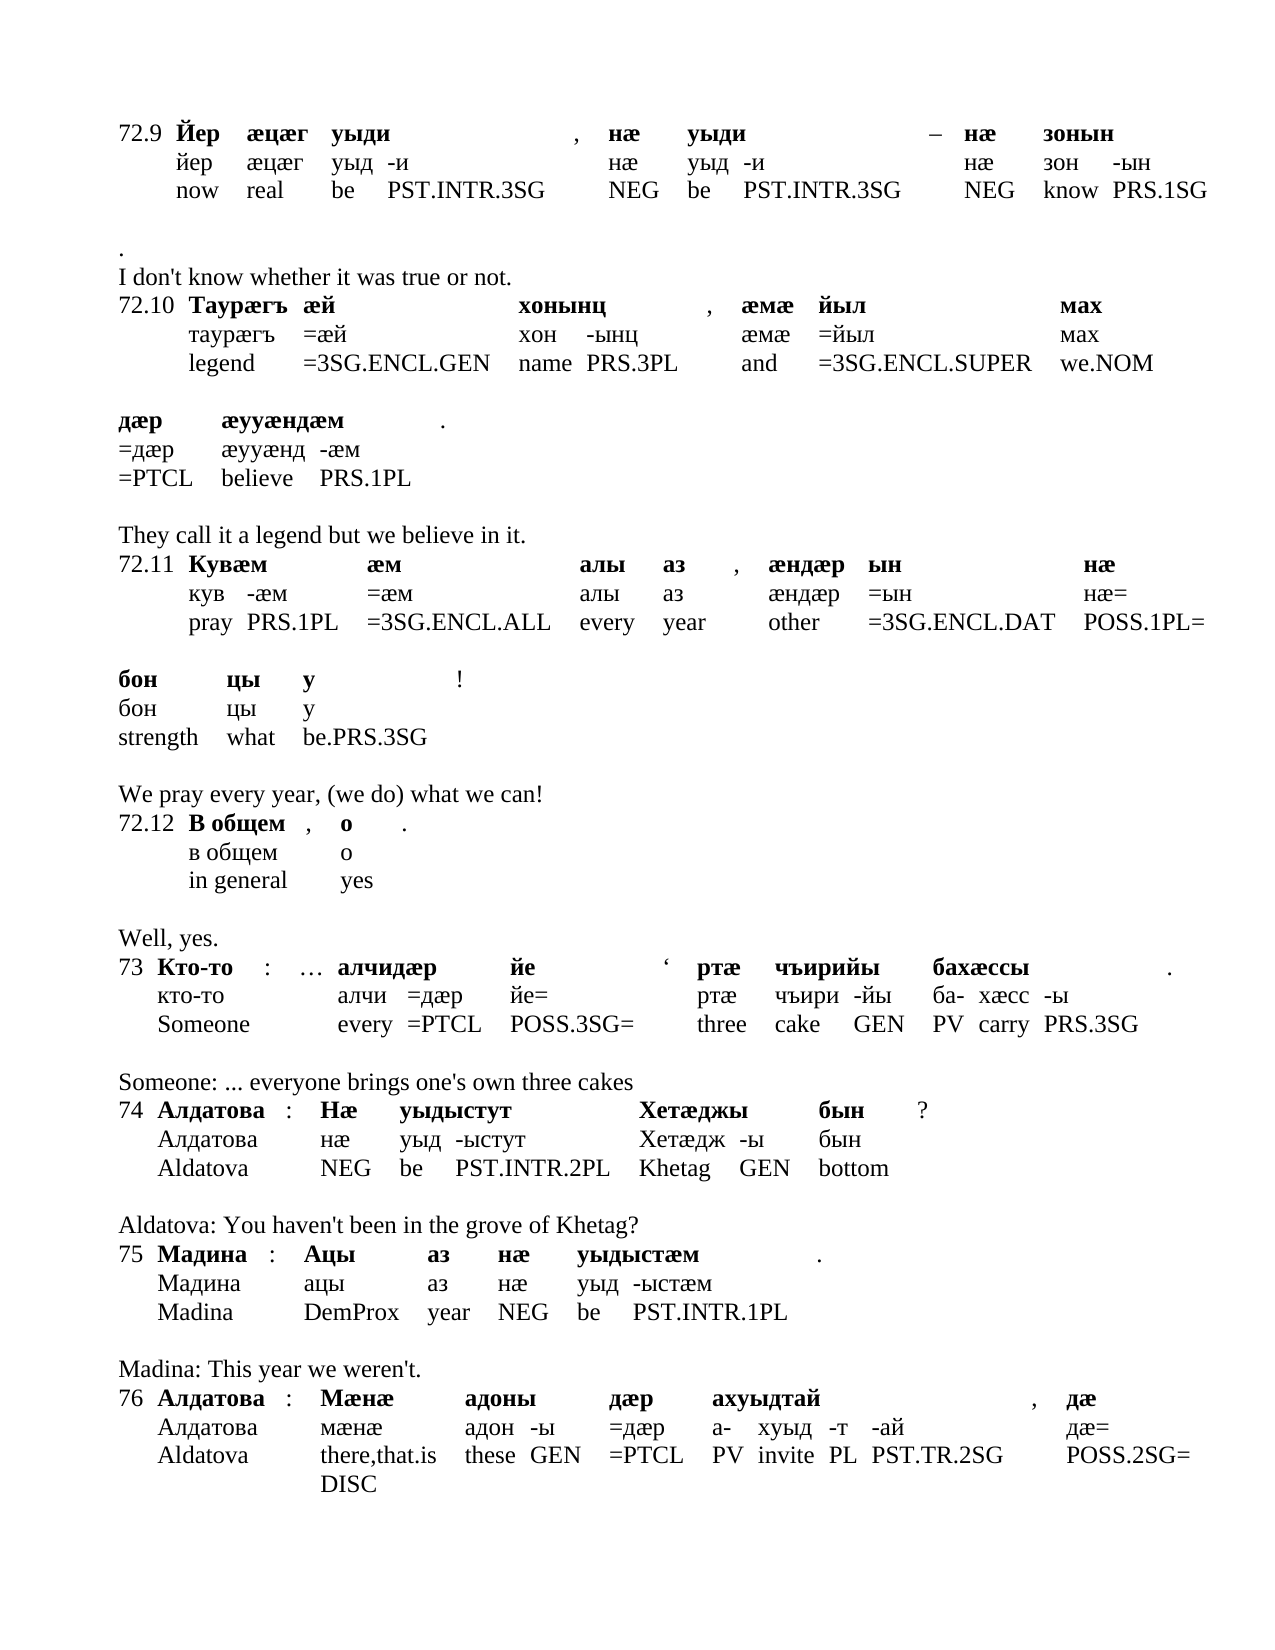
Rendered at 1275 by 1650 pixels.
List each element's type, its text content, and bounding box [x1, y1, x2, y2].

text Нæ [320, 1096, 386, 1124]
text аз [427, 1239, 484, 1268]
text алчи [337, 981, 393, 1009]
text Хетæдж [638, 1124, 725, 1153]
text у [303, 664, 442, 693]
text дæ= [1066, 1412, 1191, 1441]
text йер [176, 147, 219, 176]
text а- [712, 1412, 744, 1441]
text аз [663, 578, 706, 607]
text зонын [1043, 118, 1222, 147]
text NEG [498, 1297, 549, 1326]
text -и [387, 147, 546, 176]
text GEN [739, 1153, 791, 1182]
text =3SG.ENCL.SUPER [818, 348, 1032, 377]
text нæ= [1083, 578, 1205, 607]
text уыд [687, 147, 729, 176]
text -ыстæм [633, 1268, 788, 1297]
text нæ [320, 1124, 372, 1153]
text Алдатова [157, 1124, 258, 1153]
text be [331, 176, 373, 204]
text . [118, 233, 139, 262]
text =PTCL [609, 1441, 684, 1469]
text POSS.1PL= [1083, 607, 1205, 636]
text legend [188, 348, 275, 377]
text йе [510, 952, 648, 981]
text PRS.1PL [247, 607, 339, 636]
text бон [118, 664, 213, 693]
text We pray every year, (we do) what we can! [118, 779, 1249, 808]
text NEG [320, 1153, 372, 1182]
text : [285, 1096, 306, 1124]
text Алдатова [157, 1412, 258, 1441]
text æндæр [768, 549, 854, 578]
text ртæ [697, 981, 747, 1009]
text В общем [188, 808, 292, 837]
text мæнæ [320, 1412, 437, 1441]
text уыдыстут [399, 1096, 625, 1124]
text аз [427, 1268, 470, 1297]
text -ы [1043, 981, 1139, 1009]
text – [929, 118, 950, 147]
text уыди [687, 118, 915, 147]
text Хетæджы [638, 1096, 804, 1124]
text be [399, 1153, 441, 1182]
text Madina: This year we weren't. [118, 1354, 1249, 1383]
text PST.TR.2SG [871, 1441, 1003, 1469]
text цы [226, 664, 289, 693]
text æндæр [768, 578, 840, 607]
text у [303, 693, 428, 722]
text -т [828, 1412, 858, 1441]
text : [264, 952, 285, 981]
text invite [758, 1441, 815, 1469]
text They call it a legend but we believe in it. [118, 521, 1249, 549]
text Алдатова [157, 1096, 272, 1124]
text 75 [118, 1239, 143, 1268]
text -æм [247, 578, 339, 607]
text Кувæм [188, 549, 353, 578]
text æм [367, 549, 566, 578]
text дæр [118, 406, 207, 434]
text now [176, 176, 219, 204]
text : [269, 1239, 290, 1268]
text =3SG.ENCL.ALL [367, 607, 552, 636]
text DISC [320, 1469, 451, 1498]
text Aldatova [157, 1441, 258, 1469]
text уыд [399, 1124, 441, 1153]
text 72.9 [118, 118, 162, 147]
text PRS.1PL [319, 463, 412, 492]
text POSS.2SG= [1066, 1441, 1191, 1469]
text 72.11 [118, 549, 174, 578]
text 76 [118, 1383, 143, 1412]
text Мадина [157, 1239, 255, 1268]
text нæ [498, 1268, 549, 1297]
text what [226, 722, 275, 751]
text =дæр [609, 1412, 684, 1441]
text уыд [577, 1268, 619, 1297]
text хуыд [758, 1412, 815, 1441]
text there,that.is [320, 1441, 437, 1469]
text 72.10 [118, 291, 174, 319]
text хæсс [978, 981, 1030, 1009]
text Кто-то [157, 952, 250, 981]
text хон [518, 319, 572, 348]
text PV [932, 1009, 964, 1038]
text . [816, 1239, 837, 1268]
text NEG [608, 176, 659, 204]
text æууæндæм [221, 406, 426, 434]
text йе= [510, 981, 634, 1009]
text 73 [118, 952, 143, 981]
text POSS.3SG= [510, 1009, 634, 1038]
text believe [221, 463, 306, 492]
text Aldatova [157, 1153, 258, 1182]
text PRS.1SG [1112, 176, 1208, 204]
text алчидæр [337, 952, 496, 981]
text GEN [530, 1441, 581, 1469]
text year [663, 607, 706, 636]
text =3SG.ENCL.GEN [303, 348, 491, 377]
text , [305, 808, 326, 837]
text ? [917, 1096, 938, 1124]
text æууæнд [221, 434, 306, 463]
text , [733, 549, 754, 578]
text æцæг [246, 118, 317, 147]
text таурæгъ [188, 319, 275, 348]
text дæ [1066, 1383, 1204, 1412]
text . [401, 808, 422, 837]
text ! [455, 664, 476, 693]
text GEN [853, 1009, 905, 1038]
text every [337, 1009, 393, 1038]
text other [768, 607, 840, 636]
text . [1166, 952, 1187, 981]
text уыдыстæм [577, 1239, 802, 1268]
text , [706, 291, 727, 319]
text Мадина [157, 1268, 241, 1297]
text уыди [331, 118, 559, 147]
text Ацы [303, 1239, 413, 1268]
text PST.INTR.2PL [455, 1153, 611, 1182]
text -ы [530, 1412, 581, 1441]
text =дæр [118, 434, 193, 463]
text в общем [188, 837, 278, 866]
text -ай [871, 1412, 1003, 1441]
text кув [188, 578, 233, 607]
text in general [188, 866, 292, 894]
text PST.INTR.3SG [743, 176, 902, 204]
text . [439, 406, 461, 434]
text -ыстут [455, 1124, 611, 1153]
text 74 [118, 1096, 143, 1124]
text алы [579, 578, 635, 607]
text æмæ [741, 319, 790, 348]
text =йыл [818, 319, 1032, 348]
text PRS.3SG [1043, 1009, 1139, 1038]
text -ынц [586, 319, 679, 348]
text чъирийы [774, 952, 918, 981]
text year [427, 1297, 470, 1326]
text =PTCL [118, 463, 193, 492]
text адоны [464, 1383, 595, 1412]
text Madina [157, 1297, 241, 1326]
text bottom [818, 1153, 889, 1182]
text strength [118, 722, 199, 751]
text о [340, 837, 374, 866]
text Aldatova: You haven't been in the grove of Khetag? [118, 1211, 1249, 1239]
text PL [828, 1441, 858, 1469]
text Someone: ... everyone brings one's own three cakes [118, 1067, 1249, 1096]
text мах [1060, 291, 1168, 319]
text алы [579, 549, 649, 578]
text бын [818, 1096, 903, 1124]
text pray [188, 607, 233, 636]
text be [687, 176, 729, 204]
text : [285, 1383, 306, 1412]
text бын [818, 1124, 889, 1153]
text Таурæгъ [188, 291, 289, 319]
text ба- [932, 981, 964, 1009]
text -ы [739, 1124, 791, 1153]
text дæр [609, 1383, 698, 1412]
text and [741, 348, 790, 377]
text know [1043, 176, 1099, 204]
text I don't know whether it was true or not. [118, 262, 1249, 291]
text нæ [964, 118, 1029, 147]
text нæ [608, 147, 659, 176]
text æцæг [246, 147, 303, 176]
text PST.INTR.1PL [633, 1297, 788, 1326]
text Алдатова [157, 1383, 272, 1412]
text these [464, 1441, 516, 1469]
text -йы [853, 981, 905, 1009]
text хонынц [518, 291, 693, 319]
text -ын [1112, 147, 1208, 176]
text ртæ [697, 952, 761, 981]
text Мæнæ [320, 1383, 451, 1412]
text Well, yes. [118, 923, 1249, 952]
text Khetag [638, 1153, 725, 1182]
text every [579, 607, 635, 636]
text нæ [498, 1239, 563, 1268]
text бахæссы [932, 952, 1153, 981]
text ацы [303, 1268, 399, 1297]
text мах [1060, 319, 1154, 348]
text -æм [319, 434, 412, 463]
text =3SG.ENCL.DAT [868, 607, 1056, 636]
text чъири [774, 981, 839, 1009]
text о [340, 808, 387, 837]
text cake [774, 1009, 839, 1038]
text yes [340, 866, 374, 894]
text PV [712, 1441, 744, 1469]
text йыл [818, 291, 1046, 319]
text DemProx [303, 1297, 399, 1326]
text =æм [367, 578, 552, 607]
text уыд [331, 147, 373, 176]
text we.NOM [1060, 348, 1154, 377]
text нæ [1083, 549, 1219, 578]
text 72.12 [118, 808, 174, 837]
text -и [743, 147, 902, 176]
text зон [1043, 147, 1099, 176]
text NEG [964, 176, 1015, 204]
text PST.INTR.3SG [387, 176, 546, 204]
text бон [118, 693, 199, 722]
text name [518, 348, 572, 377]
text цы [226, 693, 275, 722]
text кто-то [157, 981, 224, 1009]
text … [299, 952, 324, 981]
text , [573, 118, 594, 147]
text PRS.3PL [586, 348, 679, 377]
text be [577, 1297, 619, 1326]
text real [246, 176, 303, 204]
text ‘ [662, 952, 683, 981]
text =дæр [407, 981, 482, 1009]
text =ын [868, 578, 1056, 607]
text =æй [303, 319, 491, 348]
text æй [303, 291, 504, 319]
text нæ [608, 118, 673, 147]
text three [697, 1009, 747, 1038]
text ахуыдтай [712, 1383, 1017, 1412]
text аз [663, 549, 719, 578]
text нæ [964, 147, 1015, 176]
text Someone [157, 1009, 250, 1038]
text адон [464, 1412, 516, 1441]
text ын [868, 549, 1069, 578]
text Йер [176, 118, 233, 147]
text carry [978, 1009, 1030, 1038]
text =PTCL [407, 1009, 482, 1038]
text , [1031, 1383, 1052, 1412]
text be.PRS.3SG [303, 722, 428, 751]
text æмæ [741, 291, 804, 319]
